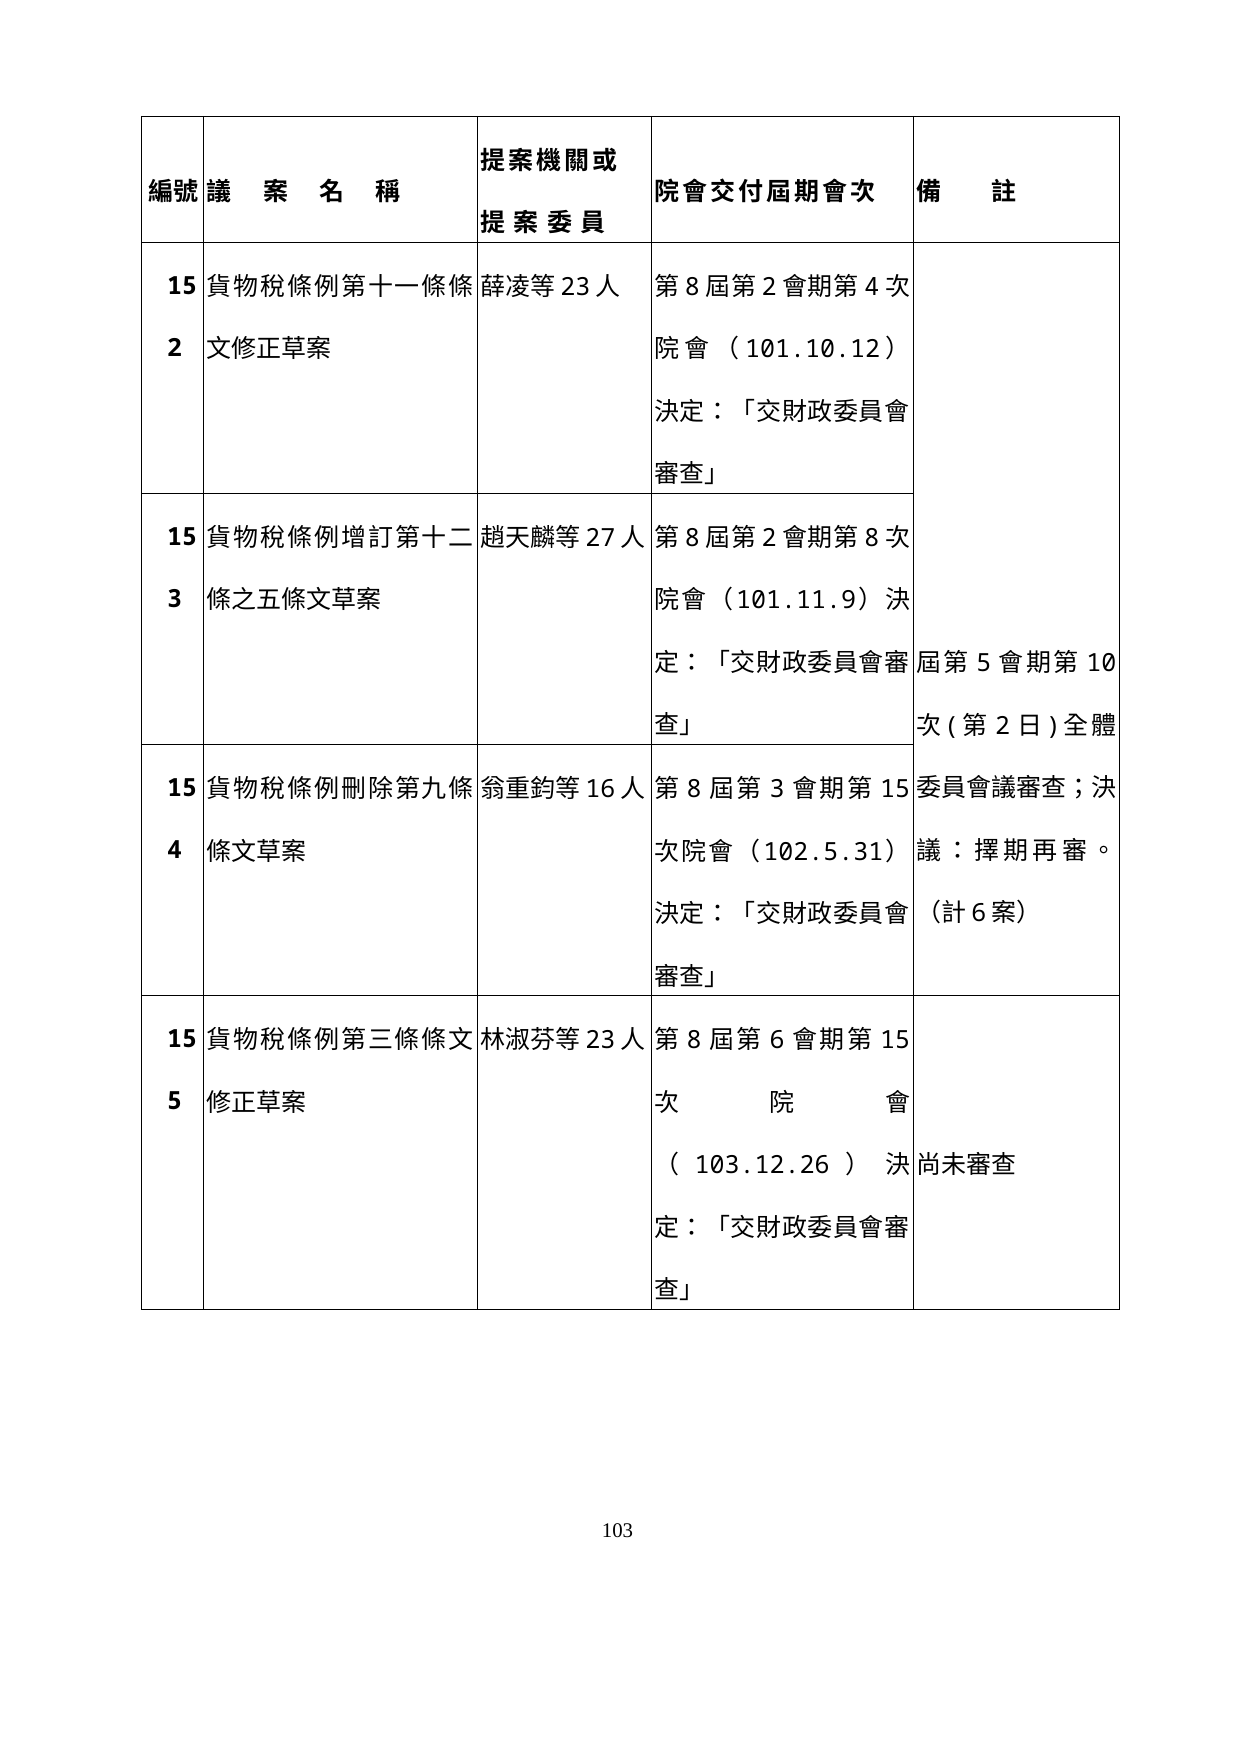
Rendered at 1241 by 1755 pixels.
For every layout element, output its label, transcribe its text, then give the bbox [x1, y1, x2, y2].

table_cell 屆第5會期第10次(第2日)全體委員會議審查；決議：擇期再審。（計6案） [914, 243, 1119, 995]
table_header 院會交付屆期會次 [652, 117, 913, 242]
table_cell 貨物稅條例第三條條文修正草案 [204, 996, 477, 1308]
table_cell 第8屆第6會期第15次院會（103.12.26）決定：「交財政委員會審查」 [652, 996, 913, 1308]
table_cell 貨物稅條例增訂第十二條之五條文草案 [204, 494, 477, 744]
table_cell 趙天麟等27人 [478, 494, 651, 744]
table_cell 尚未審查 [914, 996, 1119, 1308]
table_header 備 註 [914, 117, 1119, 242]
table_header 議 案 名 稱 [204, 117, 477, 242]
table_cell [142, 745, 203, 995]
table_cell 第8屆第3會期第15次院會（102.5.31）決定：「交財政委員會審查」 [652, 745, 913, 995]
table_cell [142, 243, 203, 493]
table_header 提案機關或 提案委員 [478, 117, 651, 242]
table_cell [142, 494, 203, 744]
table_cell 翁重鈞等16人 [478, 745, 651, 995]
table_cell 林淑芬等23人 [478, 996, 651, 1308]
table_cell 第8屆第2會期第4次院會（101.10.12）決定：「交財政委員會審查」 [652, 243, 913, 493]
table_cell 第8屆第2會期第8次院會（101.11.9）決定：「交財政委員會審查」 [652, 494, 913, 744]
table_cell 貨物稅條例刪除第九條條文草案 [204, 745, 477, 995]
table_header 編號 [142, 117, 203, 242]
table_cell 貨物稅條例第十一條條文修正草案 [204, 243, 477, 493]
table_cell 薛凌等23人 [478, 243, 651, 493]
table_cell [142, 996, 203, 1308]
